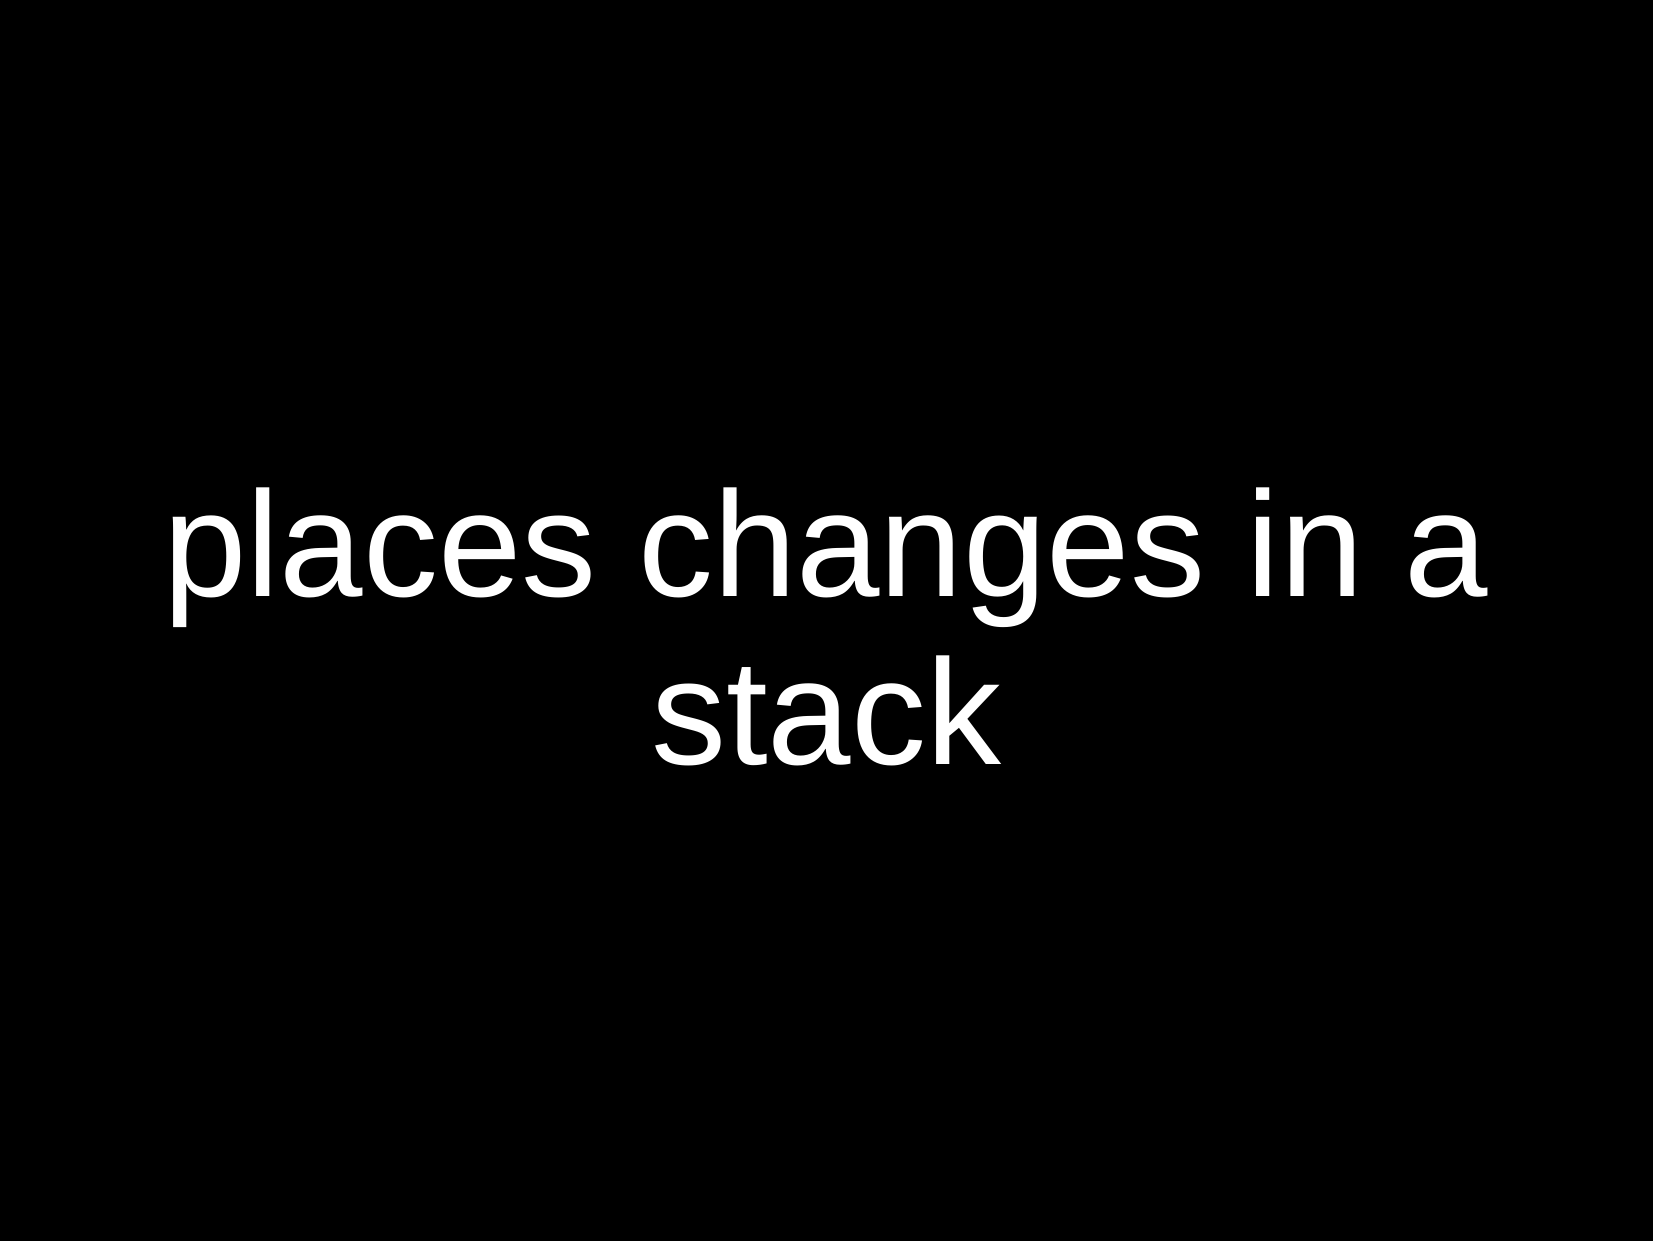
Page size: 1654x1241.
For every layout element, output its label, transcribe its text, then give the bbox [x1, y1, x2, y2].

title places changes in a stack [82, 456, 1571, 802]
